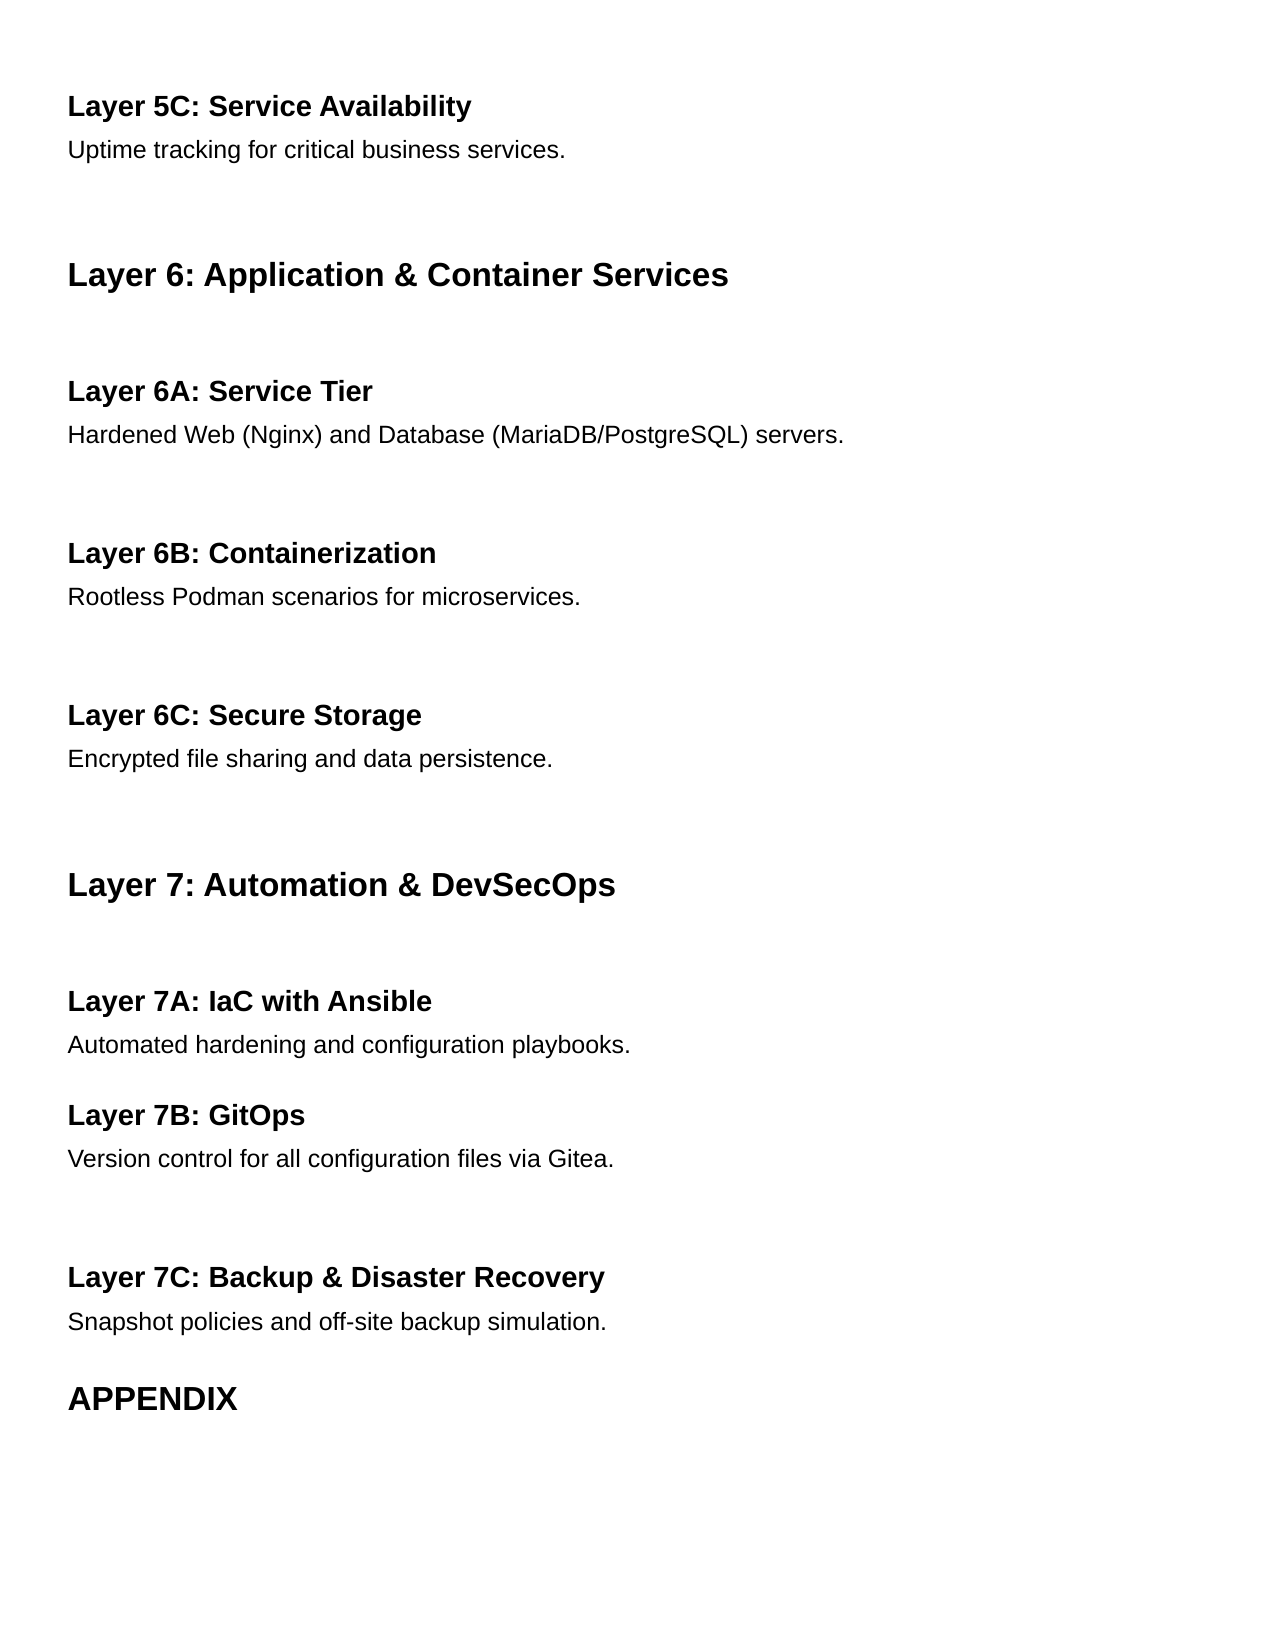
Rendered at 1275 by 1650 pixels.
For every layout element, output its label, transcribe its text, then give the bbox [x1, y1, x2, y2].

text Snapshot policies and off-site backup simulation. [67, 1307, 1226, 1335]
subtitle Layer 6C: Secure Storage [67, 698, 1226, 732]
text Version control for all configuration files via Gitea. [67, 1144, 1226, 1173]
subtitle Layer 7: Automation & DevSecOps [67, 864, 1226, 903]
subtitle Layer 5C: Service Availability [67, 88, 1226, 122]
subtitle Layer 6: Application & Container Services [67, 255, 1226, 293]
subtitle APPENDIX [67, 1379, 1226, 1418]
text Uptime tracking for critical business services. [67, 134, 1226, 163]
subtitle Layer 7A: IaC with Ansible [67, 984, 1226, 1017]
text Rootless Podman scenarios for microservices. [67, 582, 1226, 611]
text Hardened Web (Nginx) and Database (MariaDB/PostgreSQL) servers. [67, 420, 1226, 449]
subtitle Layer 6A: Service Tier [67, 374, 1226, 408]
text Encrypted file sharing and data persistence. [67, 744, 1226, 773]
subtitle Layer 6B: Containerization [67, 536, 1226, 570]
subtitle Layer 7C: Backup & Disaster Recovery [67, 1261, 1226, 1294]
subtitle Layer 7B: GitOps [67, 1098, 1226, 1132]
text Automated hardening and configuration playbooks. [67, 1030, 1226, 1059]
